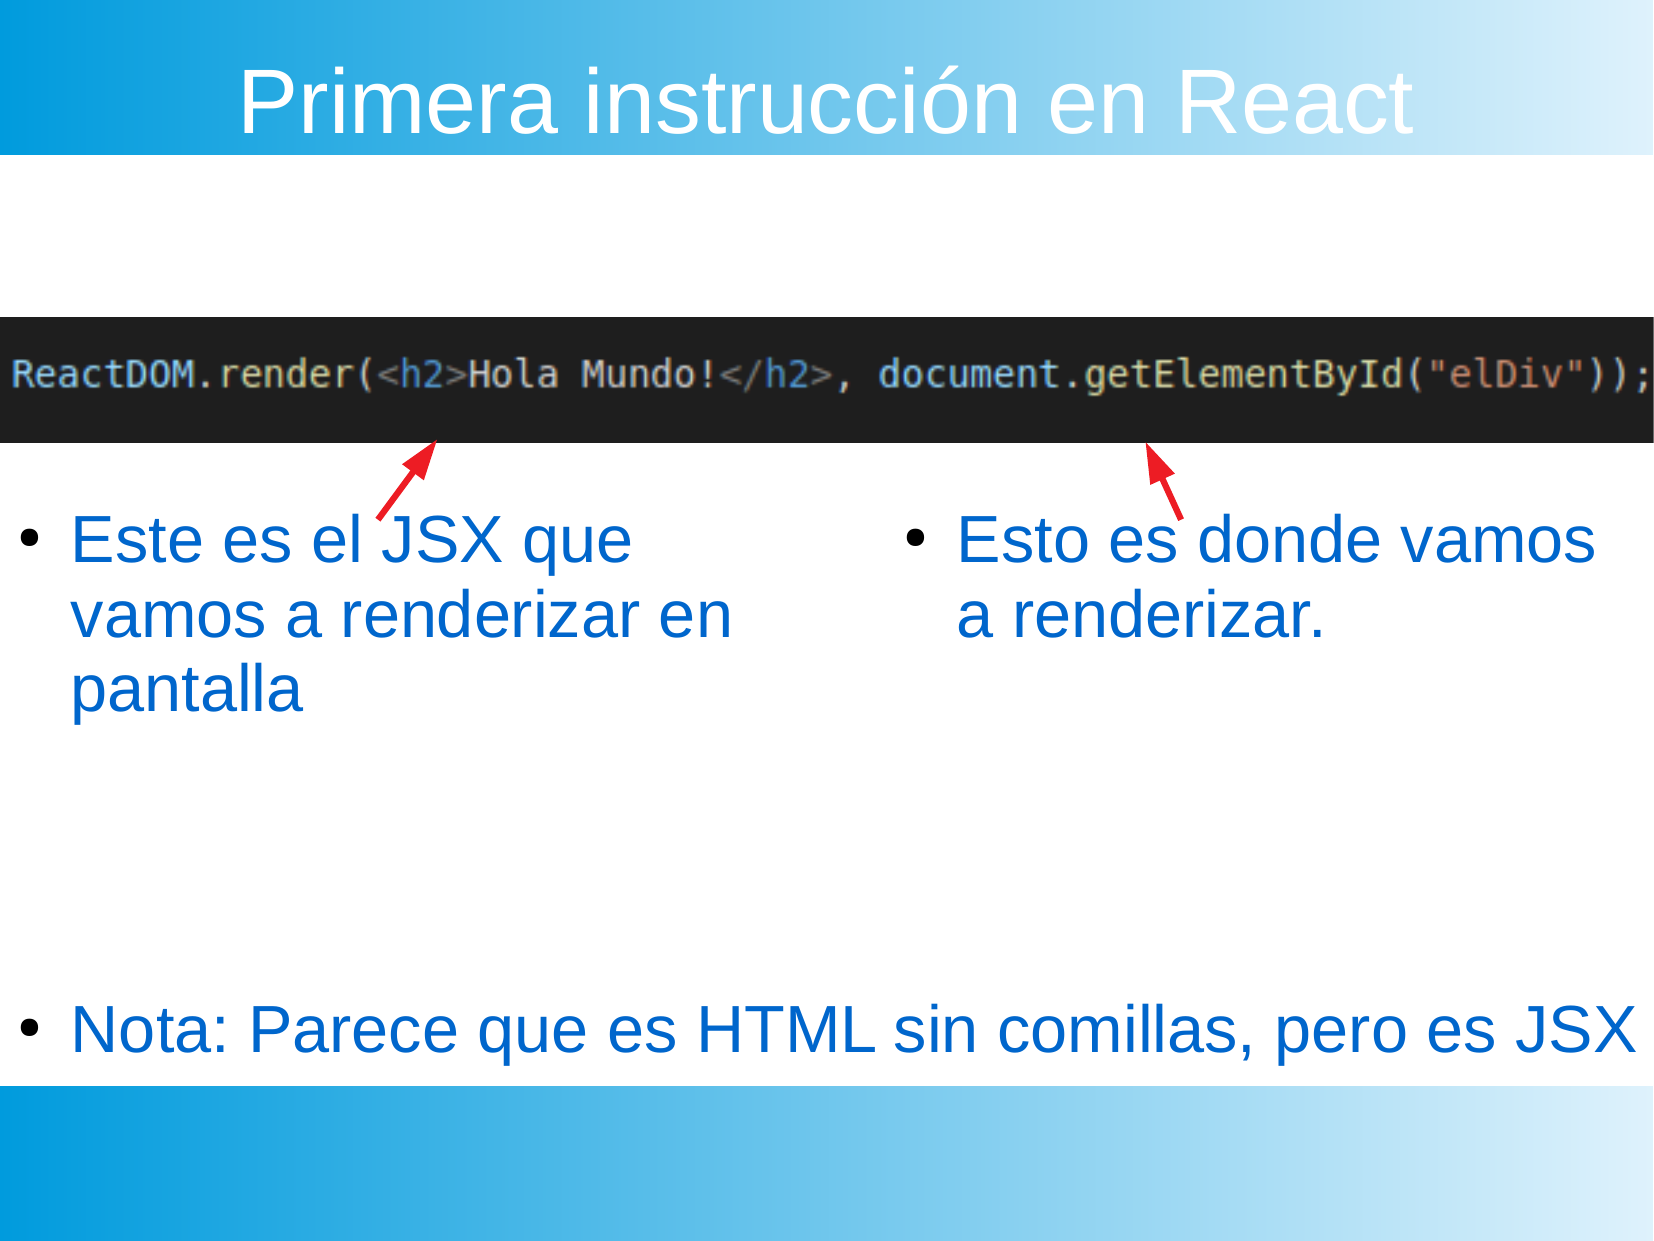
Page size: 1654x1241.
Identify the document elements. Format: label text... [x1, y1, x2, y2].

title Primera instrucción en React [82, 49, 1571, 155]
list Nota: Parece que es HTML sin comillas, pero es JSX [0, 992, 1642, 1069]
list Esto es donde vamos a renderizar. [885, 502, 1642, 686]
list Este es el JSX que vamos a renderizar en pantalla [0, 501, 756, 685]
picture [0, 317, 1654, 443]
